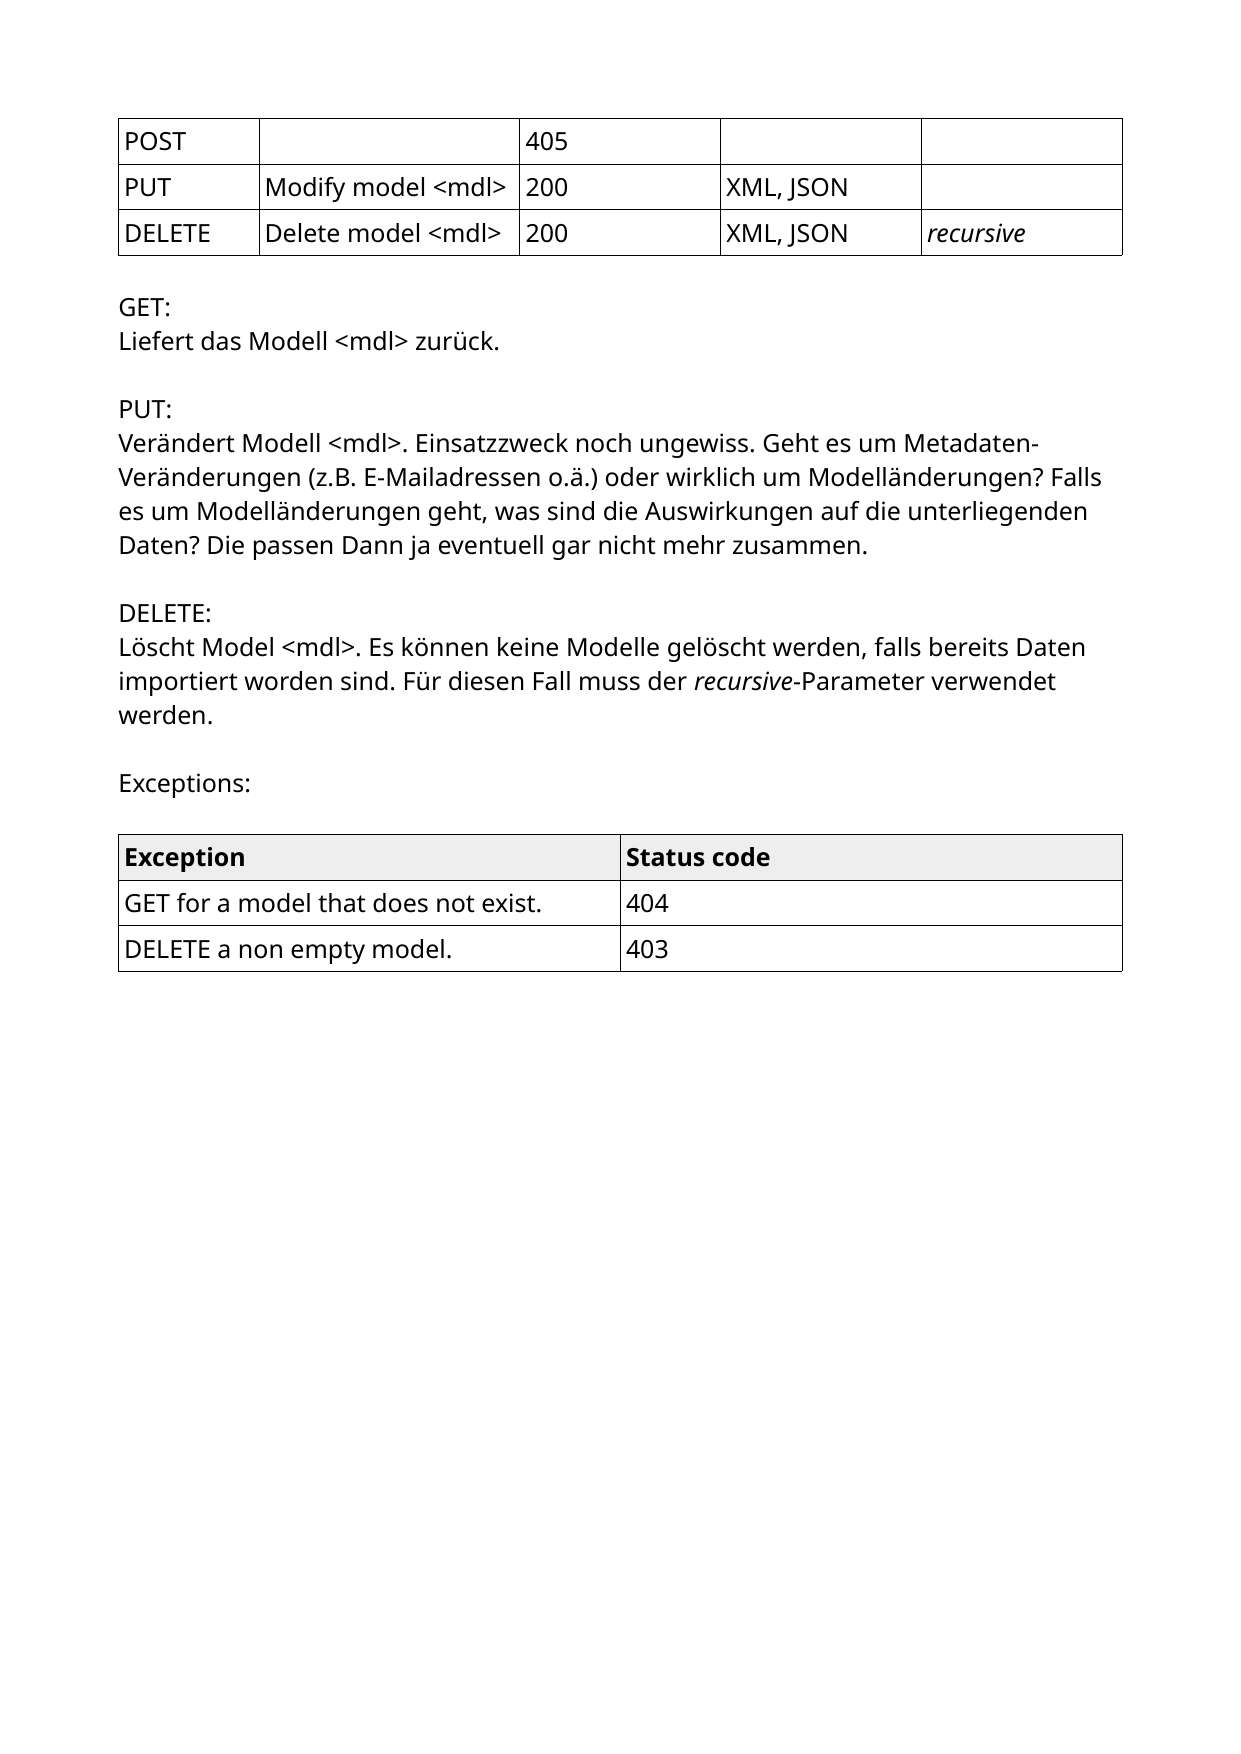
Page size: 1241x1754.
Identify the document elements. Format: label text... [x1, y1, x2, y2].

table_cell 200 [520, 210, 720, 255]
table_cell GET for a model that does not exist. [119, 881, 620, 925]
table_cell [260, 119, 519, 164]
table_cell POST [119, 119, 259, 164]
table_cell 405 [520, 119, 720, 164]
table_cell 403 [621, 926, 1122, 971]
text PUT: [118, 391, 1122, 425]
table_cell [922, 119, 1122, 164]
text Verändert Modell <mdl>. Einsatzzweck noch ungewiss. Geht es um Metadaten-Veränderungen (z.B. E-Mailadressen o.ä.) oder wirklich um Modelländerungen? Falls es um Modelländerungen geht, was sind die Auswirkungen auf die unterliegenden Daten? Die passen Dann ja eventuell gar nicht mehr zusammen. [118, 425, 1122, 562]
text Exceptions: [118, 766, 1122, 800]
table_cell Delete model <mdl> [260, 210, 519, 255]
text Liefert das Modell <mdl> zurück. [118, 323, 1122, 357]
table_cell XML, JSON [721, 210, 921, 255]
table_cell [922, 165, 1122, 209]
table_cell 404 [621, 881, 1122, 925]
table_cell DELETE a non empty model. [119, 926, 620, 971]
text Löscht Model <mdl>. Es können keine Modelle gelöscht werden, falls bereits Daten importiert worden sind. Für diesen Fall muss der recursive-Parameter verwendet werden. [118, 630, 1122, 732]
table_header Exception [119, 835, 620, 880]
table_cell [721, 119, 921, 164]
table_cell Modify model <mdl> [260, 165, 519, 209]
text DELETE: [118, 596, 1122, 630]
table_cell XML, JSON [721, 165, 921, 209]
table_header Status code [621, 835, 1122, 880]
text GET: [118, 289, 1122, 323]
table_cell DELETE [119, 210, 259, 255]
table_cell PUT [119, 165, 259, 209]
table_cell 200 [520, 165, 720, 209]
table_cell recursive [922, 210, 1122, 255]
